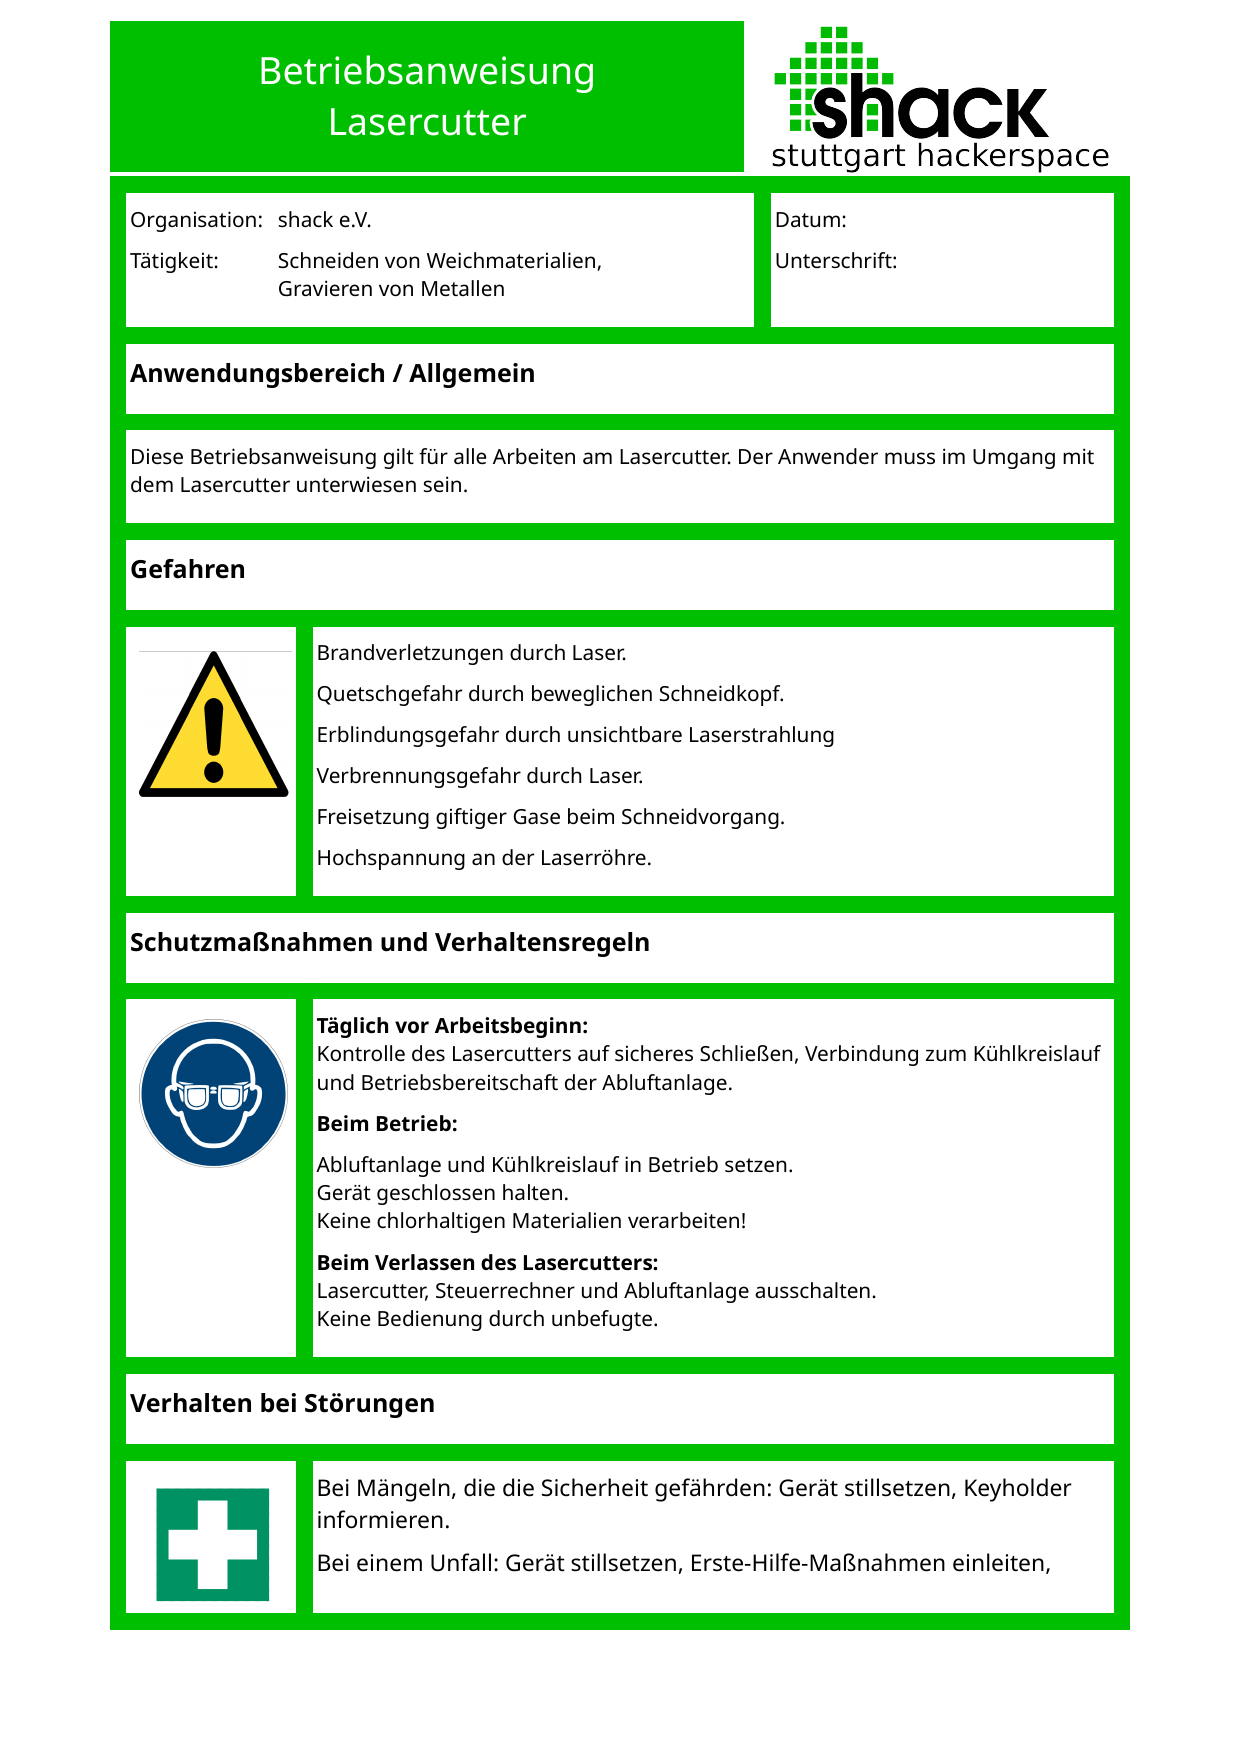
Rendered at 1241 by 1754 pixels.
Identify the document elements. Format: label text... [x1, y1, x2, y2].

table_cell Bei Mängeln, die die Sicherheit gefährden: Gerät stillsetzen, Keyholder informieren. Bei einem Unfall: Gerät stillsetzen, Erste-Hilfe-Maßnahmen einleiten, [313, 1461, 1114, 1613]
table_cell [126, 1461, 296, 1613]
table_cell Anwendungsbereich / Allgemein [126, 344, 1114, 414]
picture [156, 1488, 270, 1602]
table_cell Schutzmaßnahmen und Verhaltensregeln [126, 913, 1114, 983]
picture [767, 21, 1114, 178]
table_header Organisation: shack e.V. Tätigkeit: Schneiden von Weichmaterialien, Gravieren von Metallen [126, 193, 754, 327]
picture [139, 651, 292, 800]
table_cell [126, 627, 296, 896]
table_cell Diese Betriebsanweisung gilt für alle Arbeiten am Lasercutter. Der Anwender muss im Umgang mit dem Lasercutter unterwiesen sein. [126, 430, 1114, 523]
table_header Datum: Unterschrift: [771, 193, 1114, 327]
table_cell Brandverletzungen durch Laser. Quetschgefahr durch beweglichen Schneidkopf. Erblindungsgefahr durch unsichtbare Laserstrahlung Verbrennungsgefahr durch Laser. Freisetzung giftiger Gase beim Schneidvorgang. Hochspannung an der Laserröhre. [313, 627, 1114, 896]
table_cell Verhalten bei Störungen [126, 1374, 1114, 1444]
table_cell [126, 999, 296, 1357]
picture [139, 1019, 288, 1168]
table_cell Täglich vor Arbeitsbeginn: Kontrolle des Lasercutters auf sicheres Schließen, Verbindung zum Kühlkreislauf und Betriebsbereitschaft der Abluftanlage. Beim Betrieb: Abluftanlage und Kühlkreislauf in Betrieb setzen. Gerät geschlossen halten. Keine chlorhaltigen Materialien verarbeiten! Beim Verlassen des Lasercutters: Lasercutter, Steuerrechner und Abluftanlage ausschalten. Keine Bedienung durch unbefugte. [313, 999, 1114, 1357]
table_cell Gefahren [126, 540, 1114, 610]
